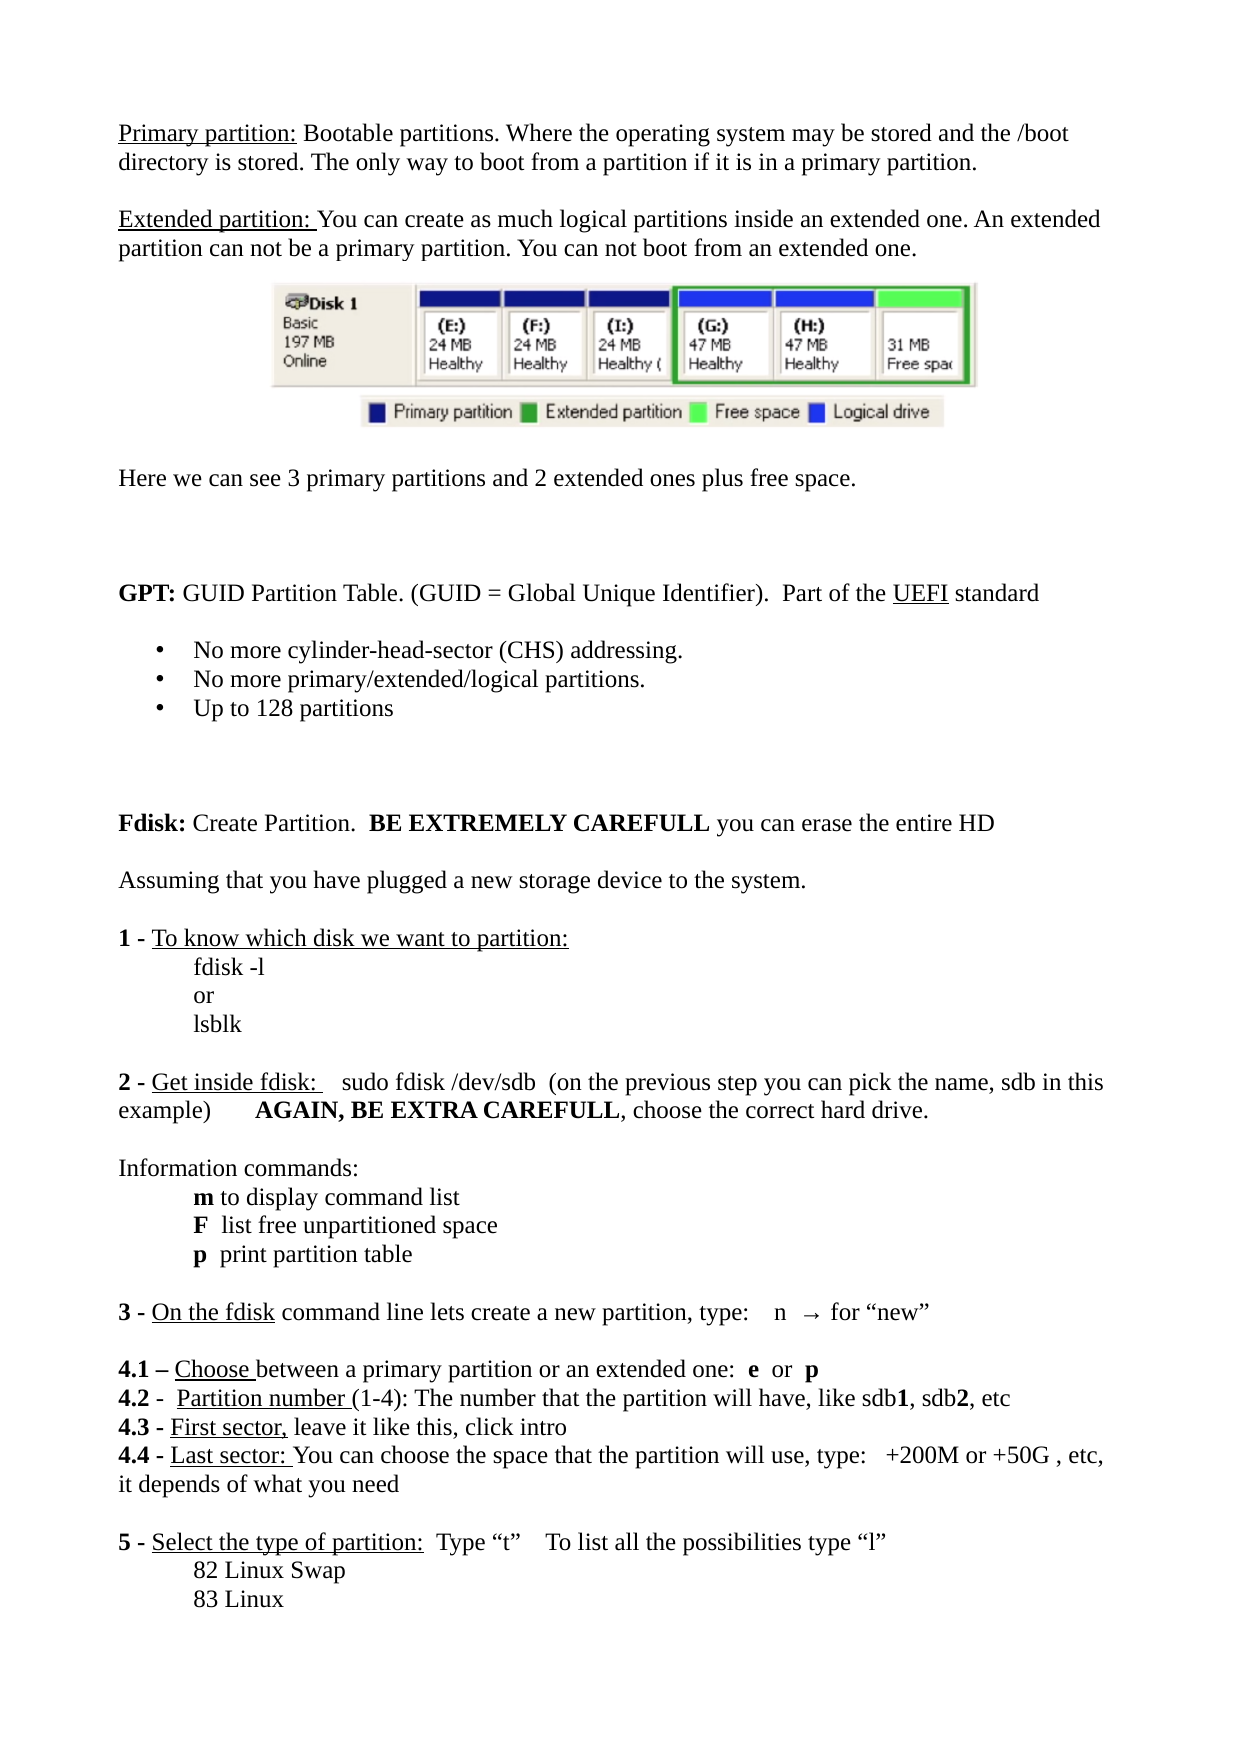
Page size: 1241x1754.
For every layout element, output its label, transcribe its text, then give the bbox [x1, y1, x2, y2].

text Extended partition: You can create as much logical partitions inside an extended one. An extended partition can not be a primary partition. You can not boot from an extended one. [118, 204, 1122, 262]
picture [242, 261, 998, 446]
list No more primary/extended/logical partitions. [156, 664, 1122, 693]
text 4.3 - First sector, leave it like this, click intro [118, 1412, 1122, 1441]
text Here we can see 3 primary partitions and 2 extended ones plus free space. [118, 463, 1122, 492]
text 83 Linux [118, 1584, 1122, 1613]
text GPT: GUID Partition Table. (GUID = Global Unique Identifier). Part of the UEFI standard [118, 578, 1122, 607]
text Assuming that you have plugged a new storage device to the system. [118, 866, 1122, 894]
text 3 - On the fdisk command line lets create a new partition, type: n → for “new” [118, 1297, 1122, 1326]
text Information commands: [118, 1153, 1122, 1182]
text p print partition table [118, 1239, 1122, 1268]
text 2 - Get inside fdisk: sudo fdisk /dev/sdb (on the previous step you can pick the name, sdb in this example) AGAIN, BE EXTRA CAREFULL, choose the correct hard drive. [118, 1067, 1122, 1124]
text 4.4 - Last sector: You can choose the space that the partition will use, type: +200M or +50G , etc, it depends of what you need [118, 1441, 1122, 1498]
text m to display command list [118, 1182, 1122, 1211]
text 1 - To know which disk we want to partition: [118, 923, 1122, 952]
text or [118, 981, 1122, 1009]
text 4.1 – Choose between a primary partition or an extended one: e or p [118, 1354, 1122, 1383]
text lsblk [118, 1009, 1122, 1038]
list Up to 128 partitions [156, 693, 1122, 722]
text Primary partition: Bootable partitions. Where the operating system may be stored and the /boot directory is stored. The only way to boot from a partition if it is in a primary partition. [118, 118, 1122, 176]
text 82 Linux Swap [118, 1556, 1122, 1584]
text 5 - Select the type of partition: Type “t” To list all the possibilities type “l” [118, 1527, 1122, 1556]
text 4.2 - Partition number (1-4): The number that the partition will have, like sdb1, sdb2, etc [118, 1383, 1122, 1412]
text Fdisk: Create Partition. BE EXTREMELY CAREFULL you can erase the entire HD [118, 808, 1122, 837]
list No more cylinder-head-sector (CHS) addressing. [156, 636, 1122, 664]
text F list free unpartitioned space [118, 1211, 1122, 1239]
text fdisk -l [118, 952, 1122, 981]
